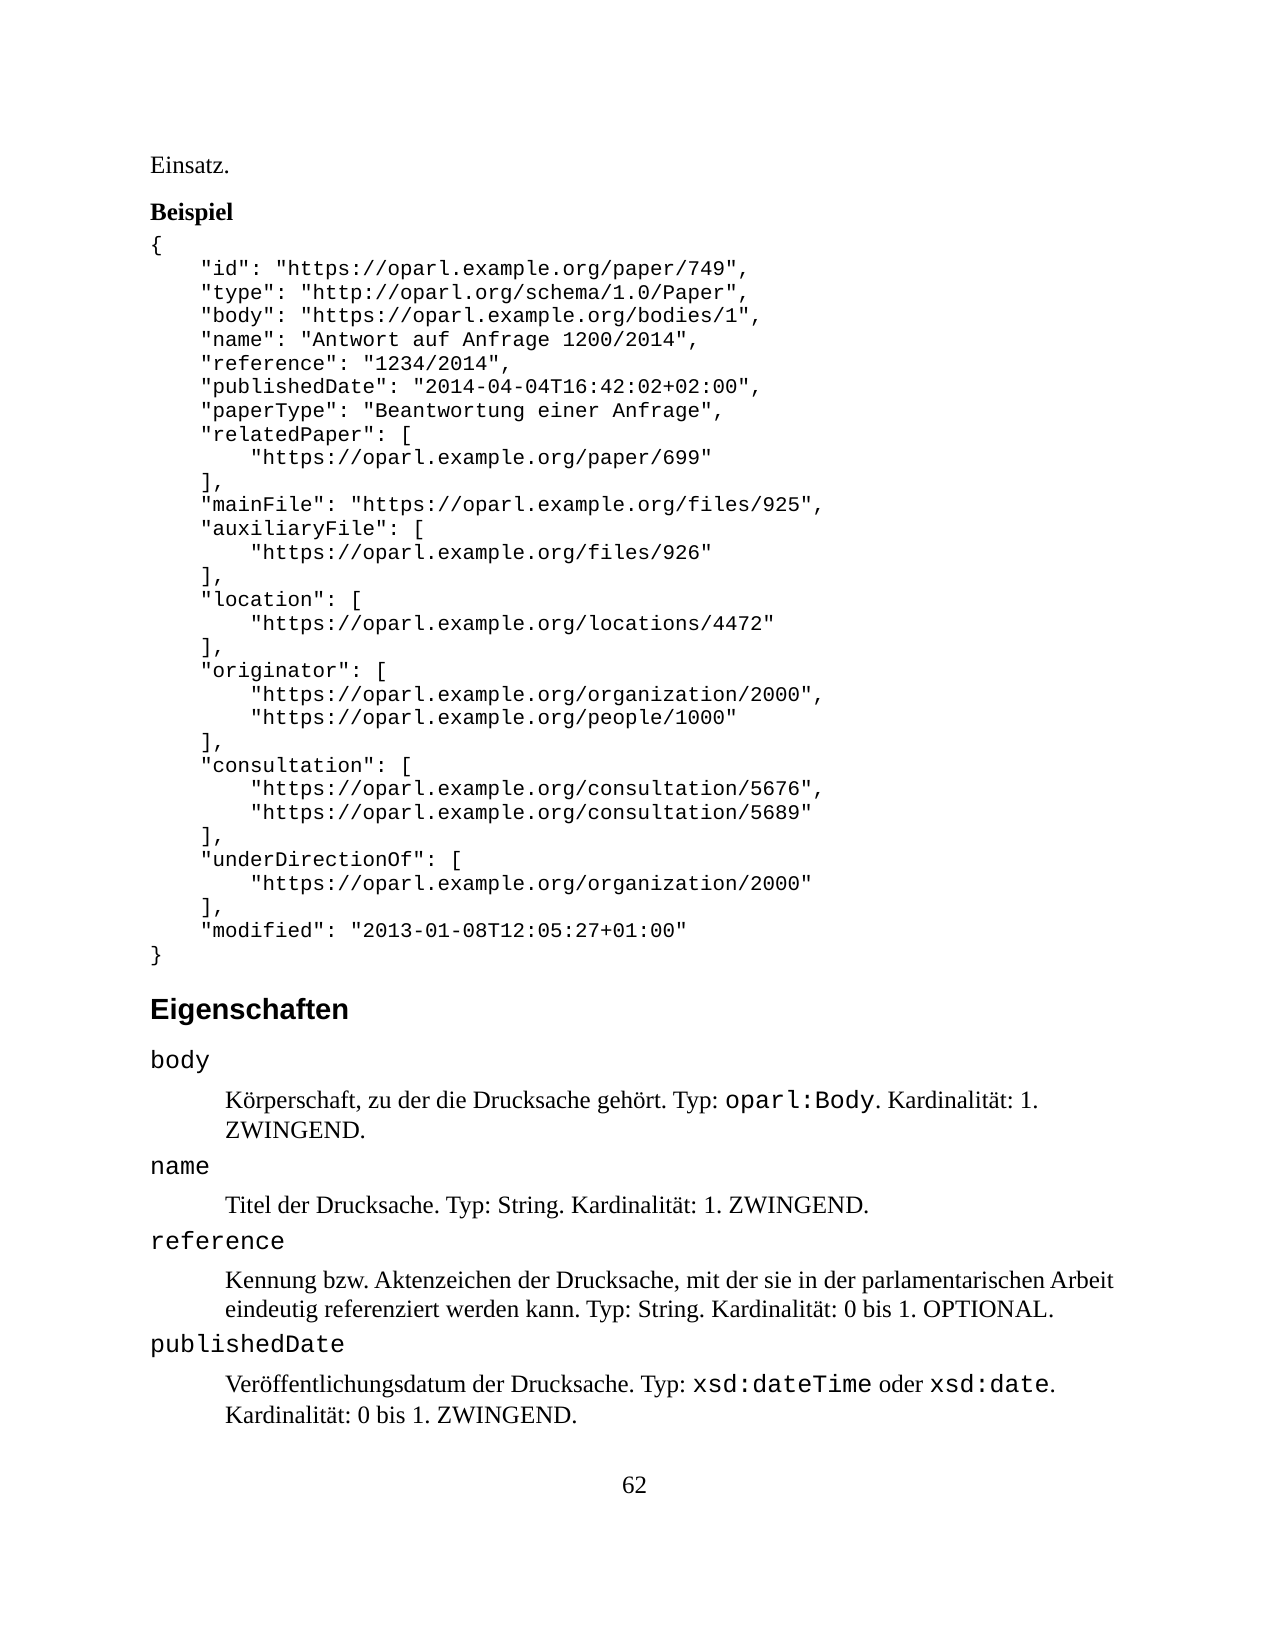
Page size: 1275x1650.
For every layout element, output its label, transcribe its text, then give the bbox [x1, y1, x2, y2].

text "name": "Antwort auf Anfrage 1200/2014", [150, 329, 1125, 353]
text ], [150, 636, 1125, 660]
text "https://oparl.example.org/consultation/5689" [150, 802, 1125, 826]
text reference [150, 1228, 1125, 1257]
text "https://oparl.example.org/consultation/5676", [150, 778, 1125, 802]
text "originator": [ [150, 660, 1125, 684]
text Titel der Drucksache. Typ: String. Kardinalität: 1. ZWINGEND. [225, 1191, 1125, 1219]
subtitle Eigenschaften [150, 992, 1125, 1026]
text "body": "https://oparl.example.org/bodies/1", [150, 305, 1125, 329]
text "auxiliaryFile": [ [150, 518, 1125, 542]
text "consultation": [ [150, 754, 1125, 778]
text } [150, 944, 1125, 967]
text body [150, 1047, 1125, 1076]
text "publishedDate": "2014-04-04T16:42:02+02:00", [150, 376, 1125, 400]
text "https://oparl.example.org/files/926" [150, 542, 1125, 565]
text "reference": "1234/2014", [150, 353, 1125, 376]
text Kennung bzw. Aktenzeichen der Drucksache, mit der sie in der parlamentarischen Arbeit eindeutig referenziert werden kann. Typ: String. Kardinalität: 0 bis 1. OPTIONAL. [225, 1266, 1125, 1323]
text Körperschaft, zu der die Drucksache gehört. Typ: oparl:Body. Kardinalität: 1. ZWINGEND. [225, 1085, 1125, 1144]
text "id": "https://oparl.example.org/paper/749", [150, 258, 1125, 282]
text publishedDate [150, 1332, 1125, 1360]
text "mainFile": "https://oparl.example.org/files/925", [150, 494, 1125, 518]
text "relatedPaper": [ [150, 423, 1125, 447]
text "underDirectionOf": [ [150, 849, 1125, 873]
text ], [150, 471, 1125, 494]
text "https://oparl.example.org/people/1000" [150, 707, 1125, 731]
text "paperType": "Beantwortung einer Anfrage", [150, 400, 1125, 423]
text Veröffentlichungsdatum der Drucksache. Typ: xsd:dateTime oder xsd:date. Kardinalität: 0 bis 1. ZWINGEND. [225, 1369, 1125, 1429]
text Beispiel [150, 197, 1125, 225]
text ], [150, 731, 1125, 754]
text "https://oparl.example.org/locations/4472" [150, 613, 1125, 636]
text ], [150, 896, 1125, 920]
text "https://oparl.example.org/paper/699" [150, 447, 1125, 471]
text ], [150, 826, 1125, 849]
text name [150, 1153, 1125, 1182]
text "modified": "2013-01-08T12:05:27+01:00" [150, 920, 1125, 944]
text "location": [ [150, 589, 1125, 613]
text Einsatz. [150, 150, 1125, 179]
text ], [150, 565, 1125, 589]
text "https://oparl.example.org/organization/2000" [150, 873, 1125, 896]
text "type": "http://oparl.org/schema/1.0/Paper", [150, 282, 1125, 305]
text "https://oparl.example.org/organization/2000", [150, 684, 1125, 707]
text { [150, 234, 1125, 258]
